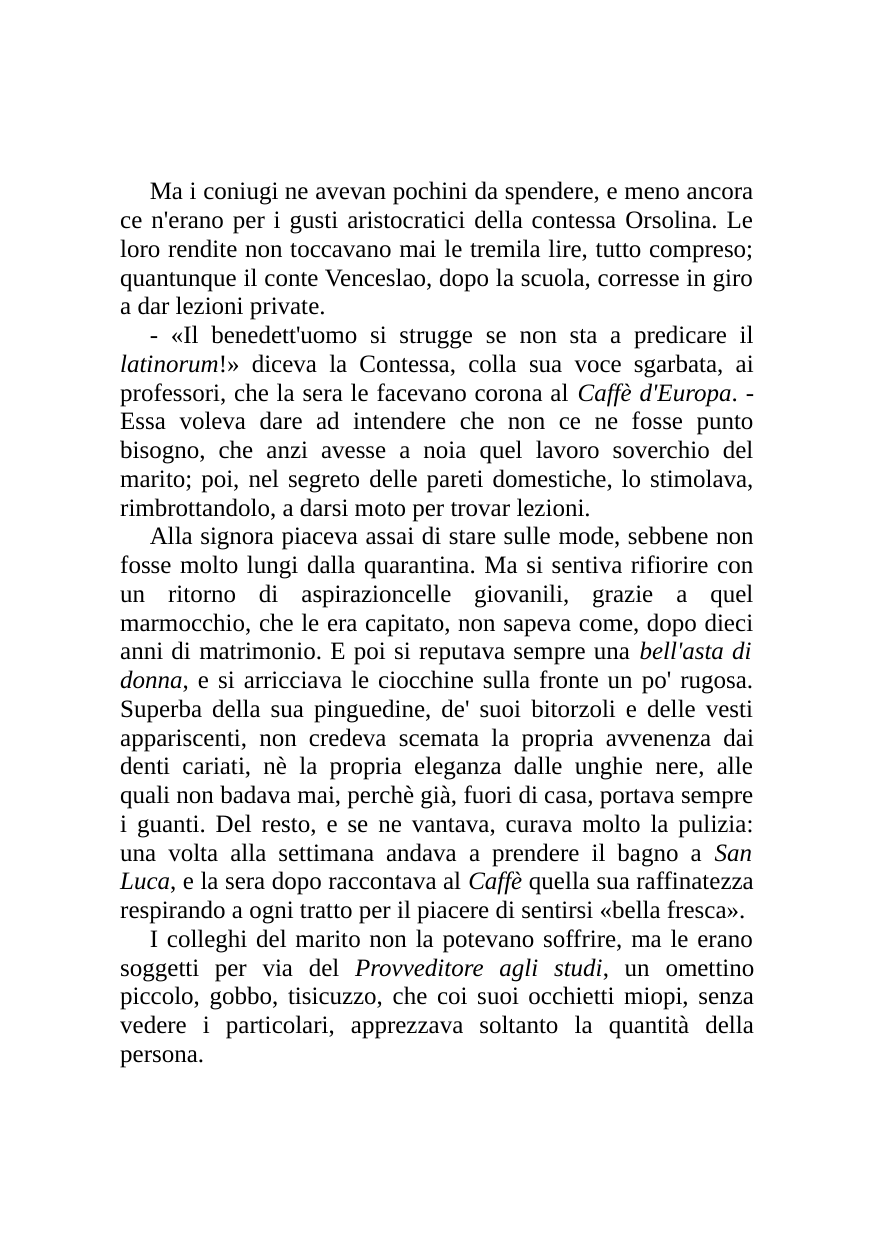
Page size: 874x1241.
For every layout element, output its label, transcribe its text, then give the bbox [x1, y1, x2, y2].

text - «Il benedett'uomo si strugge se non sta a predicare il latinorum!» diceva la Contessa, colla sua voce sgarbata, ai professori, che la sera le facevano corona al Caffè d'Europa. - Essa voleva dare ad intendere che non ce ne fosse punto bisogno, che anzi avesse a noia quel lavoro soverchio del marito; poi, nel segreto delle pareti domestiche, lo stimolava, rimbrottandolo, a darsi moto per trovar lezioni. [120, 320, 754, 521]
text Alla signora piaceva assai di stare sulle mode, sebbene non fosse molto lungi dalla quarantina. Ma si sentiva rifiorire con un ritorno di aspirazioncelle giovanili, grazie a quel marmocchio, che le era capitato, non sapeva come, dopo dieci anni di matrimonio. E poi si reputava sempre una bell'asta di donna, e si arricciava le ciocchine sulla fronte un po' rugosa. Superba della sua pinguedine, de' suoi bitorzoli e delle vesti appariscenti, non credeva scemata la propria avvenenza dai denti cariati, nè la propria eleganza dalle unghie nere, alle quali non badava mai, perchè già, fuori di casa, portava sempre i guanti. Del resto, e se ne vantava, curava molto la pulizia: una volta alla settimana andava a prendere il bagno a San Luca, e la sera dopo raccontava al Caffè quella sua raffinatezza respirando a ogni tratto per il piacere di sentirsi «bella fresca». [120, 521, 754, 924]
text I colleghi del marito non la potevano soffrire, ma le erano soggetti per via del Provveditore agli studi, un omettino piccolo, gobbo, tisicuzzo, che coi suoi occhietti miopi, senza vedere i particolari, apprezzava soltanto la quantità della persona. [120, 924, 754, 1068]
text Ma i coniugi ne avevan pochini da spendere, e meno ancora ce n'erano per i gusti aristocratici della contessa Orsolina. Le loro rendite non toccavano mai le tremila lire, tutto compreso; quantunque il conte Venceslao, dopo la scuola, corresse in giro a dar lezioni private. [120, 176, 754, 320]
